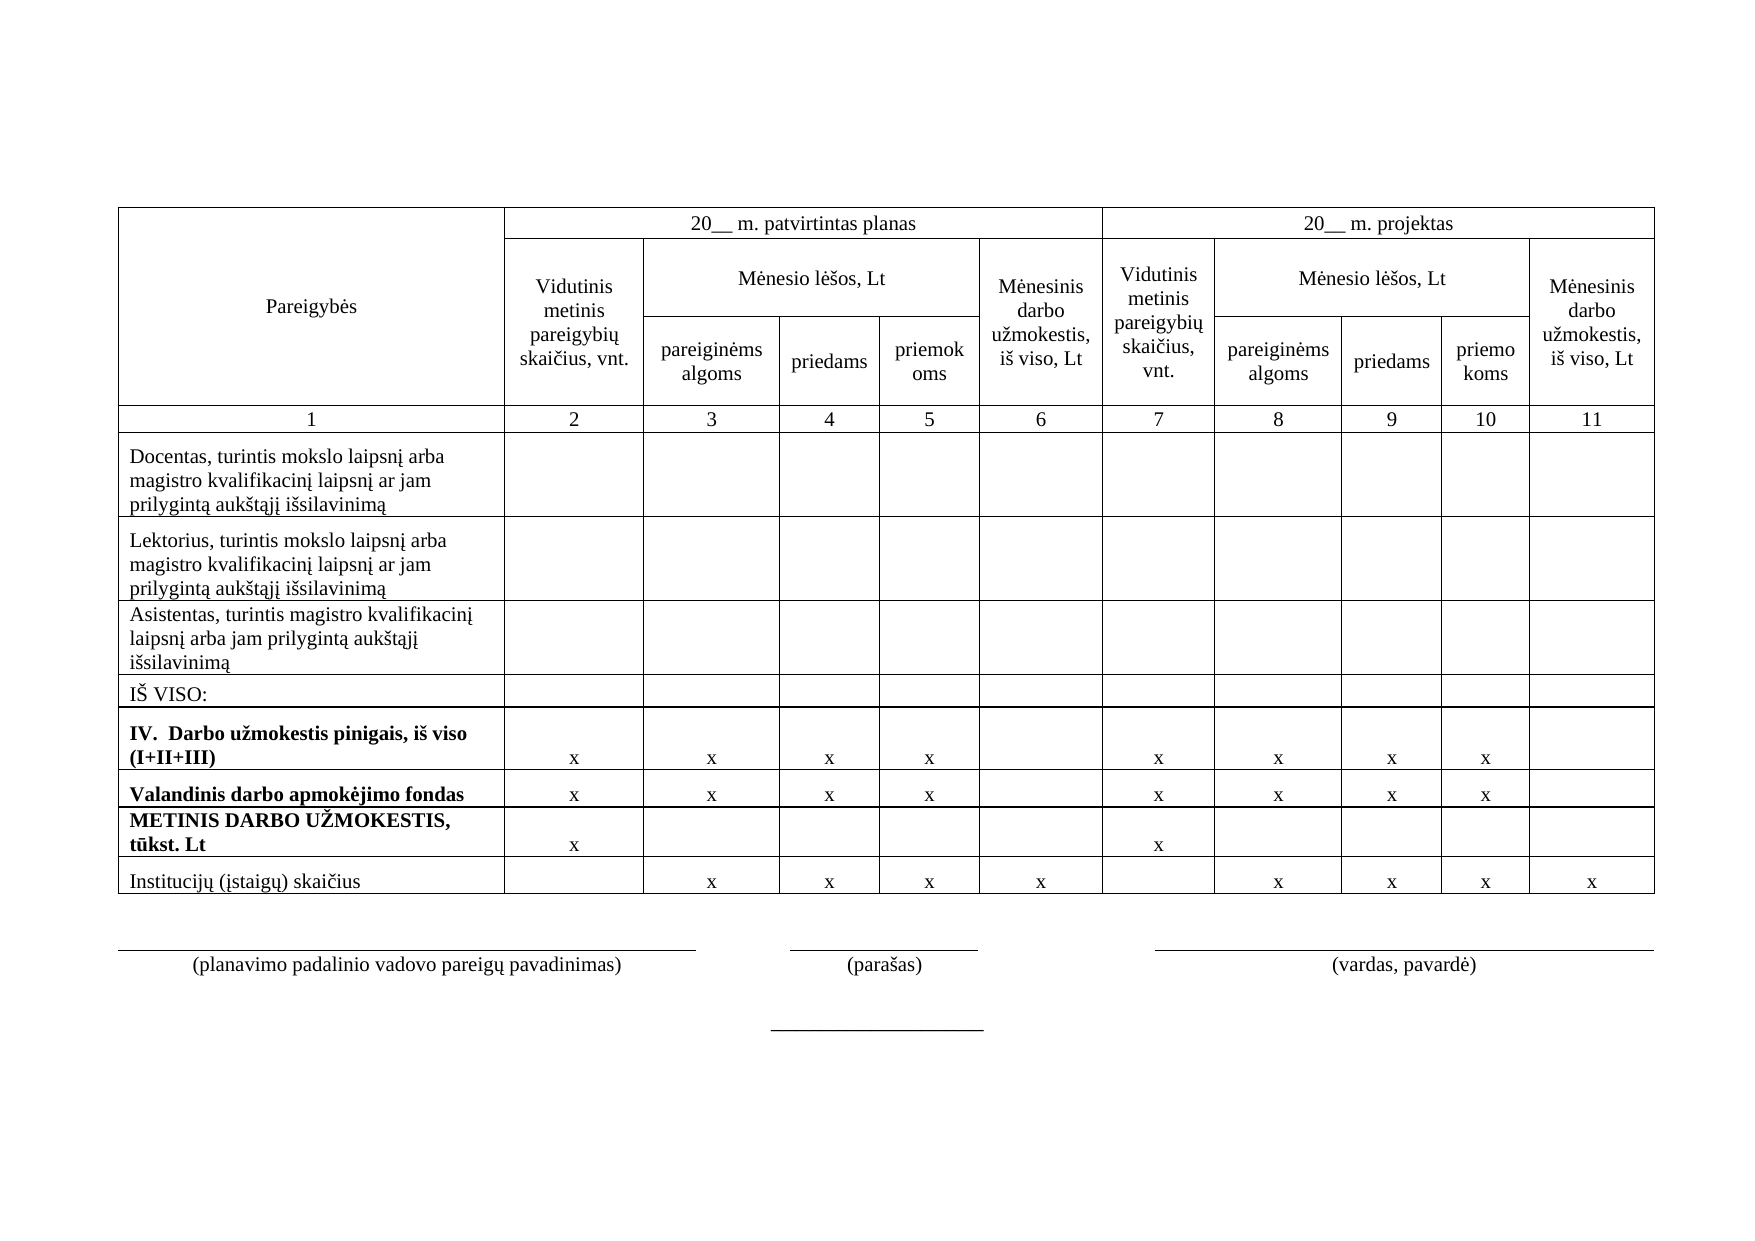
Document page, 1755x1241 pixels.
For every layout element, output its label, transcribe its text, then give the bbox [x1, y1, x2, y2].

table_cell priemokoms [1442, 317, 1529, 405]
table_cell x [505, 770, 643, 806]
table_header [118, 923, 696, 949]
table_cell x [1215, 857, 1341, 893]
table_cell [1530, 708, 1654, 769]
table_cell 9 [1342, 406, 1441, 432]
table_cell x [1103, 770, 1214, 806]
table_cell [1215, 517, 1341, 600]
table_cell x [644, 857, 779, 893]
table_cell Docentas, turintis mokslo laipsnį arba magistro kvalifikacinį laipsnį ar jam prilygintą aukštąjį išsilavinimą [119, 433, 504, 516]
table_cell x [644, 770, 779, 806]
table_cell x [644, 708, 779, 769]
table_cell [644, 601, 779, 674]
table_cell [644, 433, 779, 516]
table_cell 2 [505, 406, 643, 432]
table_cell [780, 517, 879, 600]
table_cell [1530, 433, 1654, 516]
table_cell [780, 808, 879, 856]
table_cell [1442, 601, 1529, 674]
table_cell 3 [644, 406, 779, 432]
table_cell x [980, 857, 1102, 893]
table_cell 10 [1442, 406, 1529, 432]
table_cell [1215, 601, 1341, 674]
table_cell [980, 708, 1102, 769]
table_cell 11 [1530, 406, 1654, 432]
table_cell pareiginėms algoms [1215, 317, 1341, 405]
table_cell x [1342, 708, 1441, 769]
table_header [1155, 923, 1653, 949]
table_header Pareigybės [119, 208, 504, 405]
table_cell x [1342, 857, 1441, 893]
table_cell [780, 601, 879, 674]
table_cell Asistentas, turintis magistro kvalifikacinį laipsnį arba jam prilygintą aukštąjį išsilavinimą [119, 601, 504, 674]
table_cell [1103, 433, 1214, 516]
table_cell priedams [780, 317, 879, 405]
table_cell x [1442, 770, 1529, 806]
table_cell [880, 433, 979, 516]
table_cell [880, 808, 979, 856]
table_cell [696, 950, 790, 976]
table_cell [1342, 808, 1441, 856]
table_cell [880, 675, 979, 706]
table_cell x [1103, 708, 1214, 769]
table_cell [1342, 517, 1441, 600]
table_header 20__ m. projektas [1103, 208, 1654, 238]
table_cell Institucijų (įstaigų) skaičius [119, 857, 504, 893]
table_cell Mėnesio lėšos, Lt [644, 239, 979, 316]
table_cell 1 [119, 406, 504, 432]
table_cell Valandinis darbo apmokėjimo fondas [119, 770, 504, 806]
table_cell x [780, 708, 879, 769]
table_cell Mėnesinis darbo užmokestis, iš viso, Lt [980, 239, 1102, 405]
table_cell [780, 433, 879, 516]
table_cell x [880, 770, 979, 806]
table_cell x [505, 708, 643, 769]
table_cell x [505, 808, 643, 856]
table_cell [505, 517, 643, 600]
table_cell METINIS DARBO UŽMOKESTIS, tūkst. Lt [119, 808, 504, 856]
table_cell [505, 601, 643, 674]
table_cell x [780, 857, 879, 893]
table_header [790, 923, 978, 949]
table_cell [1103, 675, 1214, 706]
table_cell [1530, 808, 1654, 856]
table_cell [1215, 433, 1341, 516]
table_cell [1103, 517, 1214, 600]
table_cell x [780, 770, 879, 806]
table_cell (parašas) [790, 951, 978, 976]
table_cell [980, 517, 1102, 600]
table_cell priedams [1342, 317, 1441, 405]
table_cell [780, 675, 879, 706]
table_cell [1215, 675, 1341, 706]
text _________________ [118, 1005, 1636, 1033]
table_cell x [1530, 857, 1654, 893]
table_header [696, 923, 790, 949]
table_cell Mėnesinis darbo užmokestis, iš viso, Lt [1530, 239, 1654, 405]
table_cell IV. Darbo užmokestis pinigais, iš viso (I+II+III) [119, 708, 504, 769]
table_cell [880, 601, 979, 674]
table_cell x [1342, 770, 1441, 806]
table_cell [880, 517, 979, 600]
table_cell [1442, 808, 1529, 856]
table_cell x [880, 857, 979, 893]
table_cell pareiginėms algoms [644, 317, 779, 405]
table_cell [1103, 857, 1214, 893]
table_cell [978, 950, 1154, 976]
table_cell 5 [880, 406, 979, 432]
table_cell [1442, 433, 1529, 516]
table_cell [1342, 433, 1441, 516]
table_cell [1215, 808, 1341, 856]
table_cell x [880, 708, 979, 769]
table_cell [1530, 675, 1654, 706]
table_cell [644, 675, 779, 706]
table_cell [1530, 517, 1654, 600]
table_cell [1530, 770, 1654, 806]
table_cell 4 [780, 406, 879, 432]
table_cell Mėnesio lėšos, Lt [1215, 239, 1529, 316]
table_header 20__ m. patvirtintas planas [505, 208, 1102, 238]
table_cell [505, 675, 643, 706]
table_cell [505, 433, 643, 516]
table_cell [980, 770, 1102, 806]
table_cell [1442, 517, 1529, 600]
table_header [978, 923, 1154, 949]
table_cell [1342, 601, 1441, 674]
table_cell 6 [980, 406, 1102, 432]
table_cell [980, 808, 1102, 856]
table_cell (planavimo padalinio vadovo pareigų pavadinimas) [118, 951, 696, 976]
table_cell priemokoms [880, 317, 979, 405]
table_cell IŠ VISO: [119, 675, 504, 706]
table_cell [1442, 675, 1529, 706]
table_cell [1530, 601, 1654, 674]
table_cell [980, 601, 1102, 674]
table_cell [980, 433, 1102, 516]
table_cell [644, 808, 779, 856]
table_cell Vidutinis metinis pareigybių skaičius, vnt. [505, 239, 643, 405]
table_cell x [1442, 708, 1529, 769]
table_cell [1103, 601, 1214, 674]
table_cell [644, 517, 779, 600]
table_cell 7 [1103, 406, 1214, 432]
table_cell x [1215, 708, 1341, 769]
table_cell [1342, 675, 1441, 706]
table_cell [980, 675, 1102, 706]
table_cell 8 [1215, 406, 1341, 432]
table_cell x [1442, 857, 1529, 893]
table_cell (vardas, pavardė) [1155, 951, 1653, 976]
table_cell x [1215, 770, 1341, 806]
table_cell Vidutinis metinis pareigybių skaičius, vnt. [1103, 239, 1214, 405]
table_cell x [1103, 808, 1214, 856]
table_cell [505, 857, 643, 893]
table_cell Lektorius, turintis mokslo laipsnį arba magistro kvalifikacinį laipsnį ar jam prilygintą aukštąjį išsilavinimą [119, 517, 504, 600]
